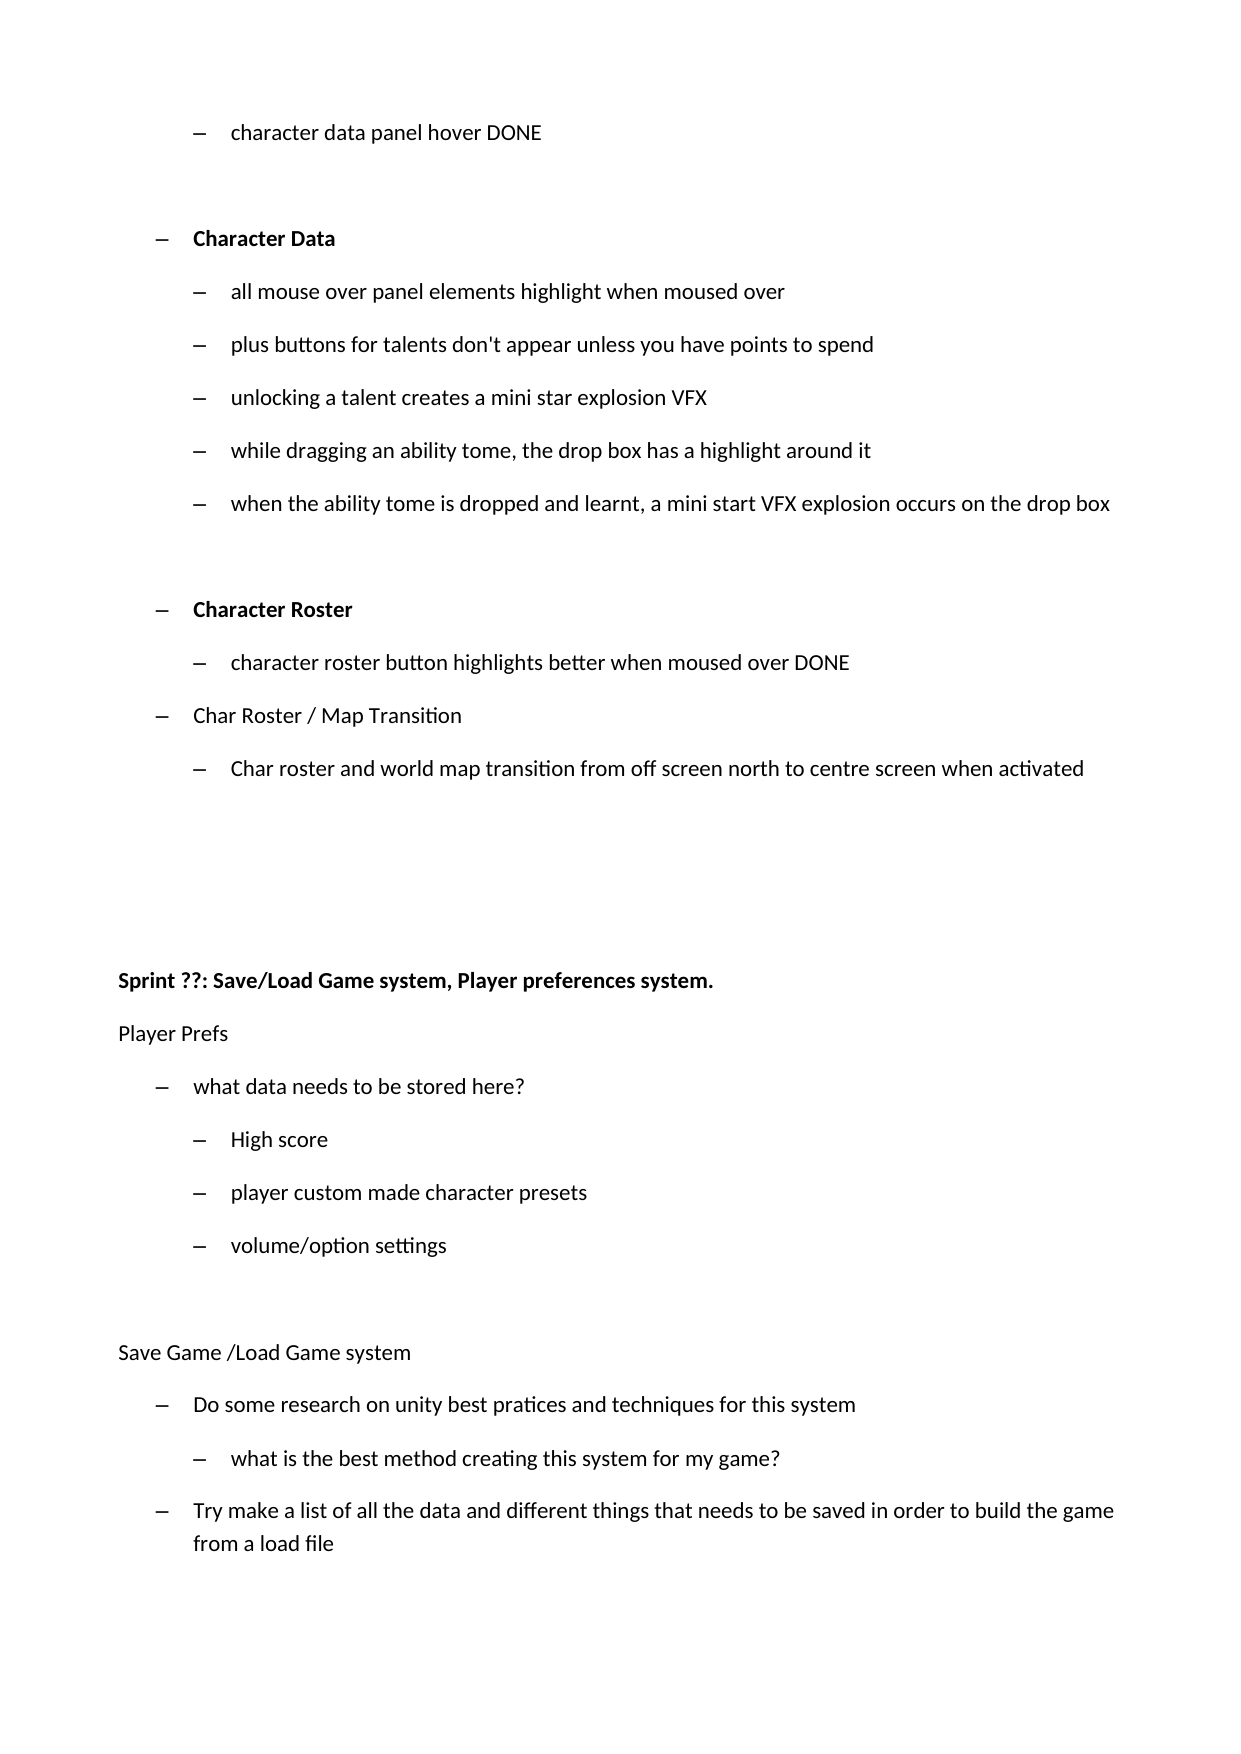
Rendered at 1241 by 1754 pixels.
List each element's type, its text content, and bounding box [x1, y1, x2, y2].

list High score [193, 1126, 1122, 1153]
list while dragging an ability tome, the drop box has a highlight around it [193, 436, 1122, 464]
list all mouse over panel elements highlight when moused over [193, 277, 1122, 305]
list when the ability tome is dropped and learnt, a mini start VFX explosion occurs on the drop box [193, 489, 1122, 517]
text Sprint ??: Save/Load Game system, Player preferences system. [118, 966, 1122, 994]
list Character Data [156, 224, 1122, 252]
list character data panel hover DONE [193, 118, 1122, 146]
list player custom made character presets [193, 1178, 1122, 1207]
list Do some research on unity best pratices and techniques for this system [156, 1391, 1122, 1419]
list character roster button highlights better when moused over DONE [193, 648, 1122, 676]
list volume/option settings [193, 1232, 1122, 1259]
list Char roster and world map transition from off screen north to centre screen when activated [193, 754, 1122, 782]
list plus buttons for talents don't appear unless you have points to spend [193, 330, 1122, 358]
list what data needs to be stored here? [156, 1072, 1122, 1101]
list what is the best method creating this system for my game? [193, 1444, 1122, 1472]
list unlocking a talent creates a mini star explosion VFX [193, 383, 1122, 411]
list Try make a list of all the data and different things that needs to be saved in order to build the game from a load file [156, 1497, 1122, 1557]
text Save Game /Load Game system [118, 1338, 1122, 1366]
list Character Roster [156, 595, 1122, 623]
text Player Prefs [118, 1019, 1122, 1047]
list Char Roster / Map Transition [156, 701, 1122, 729]
